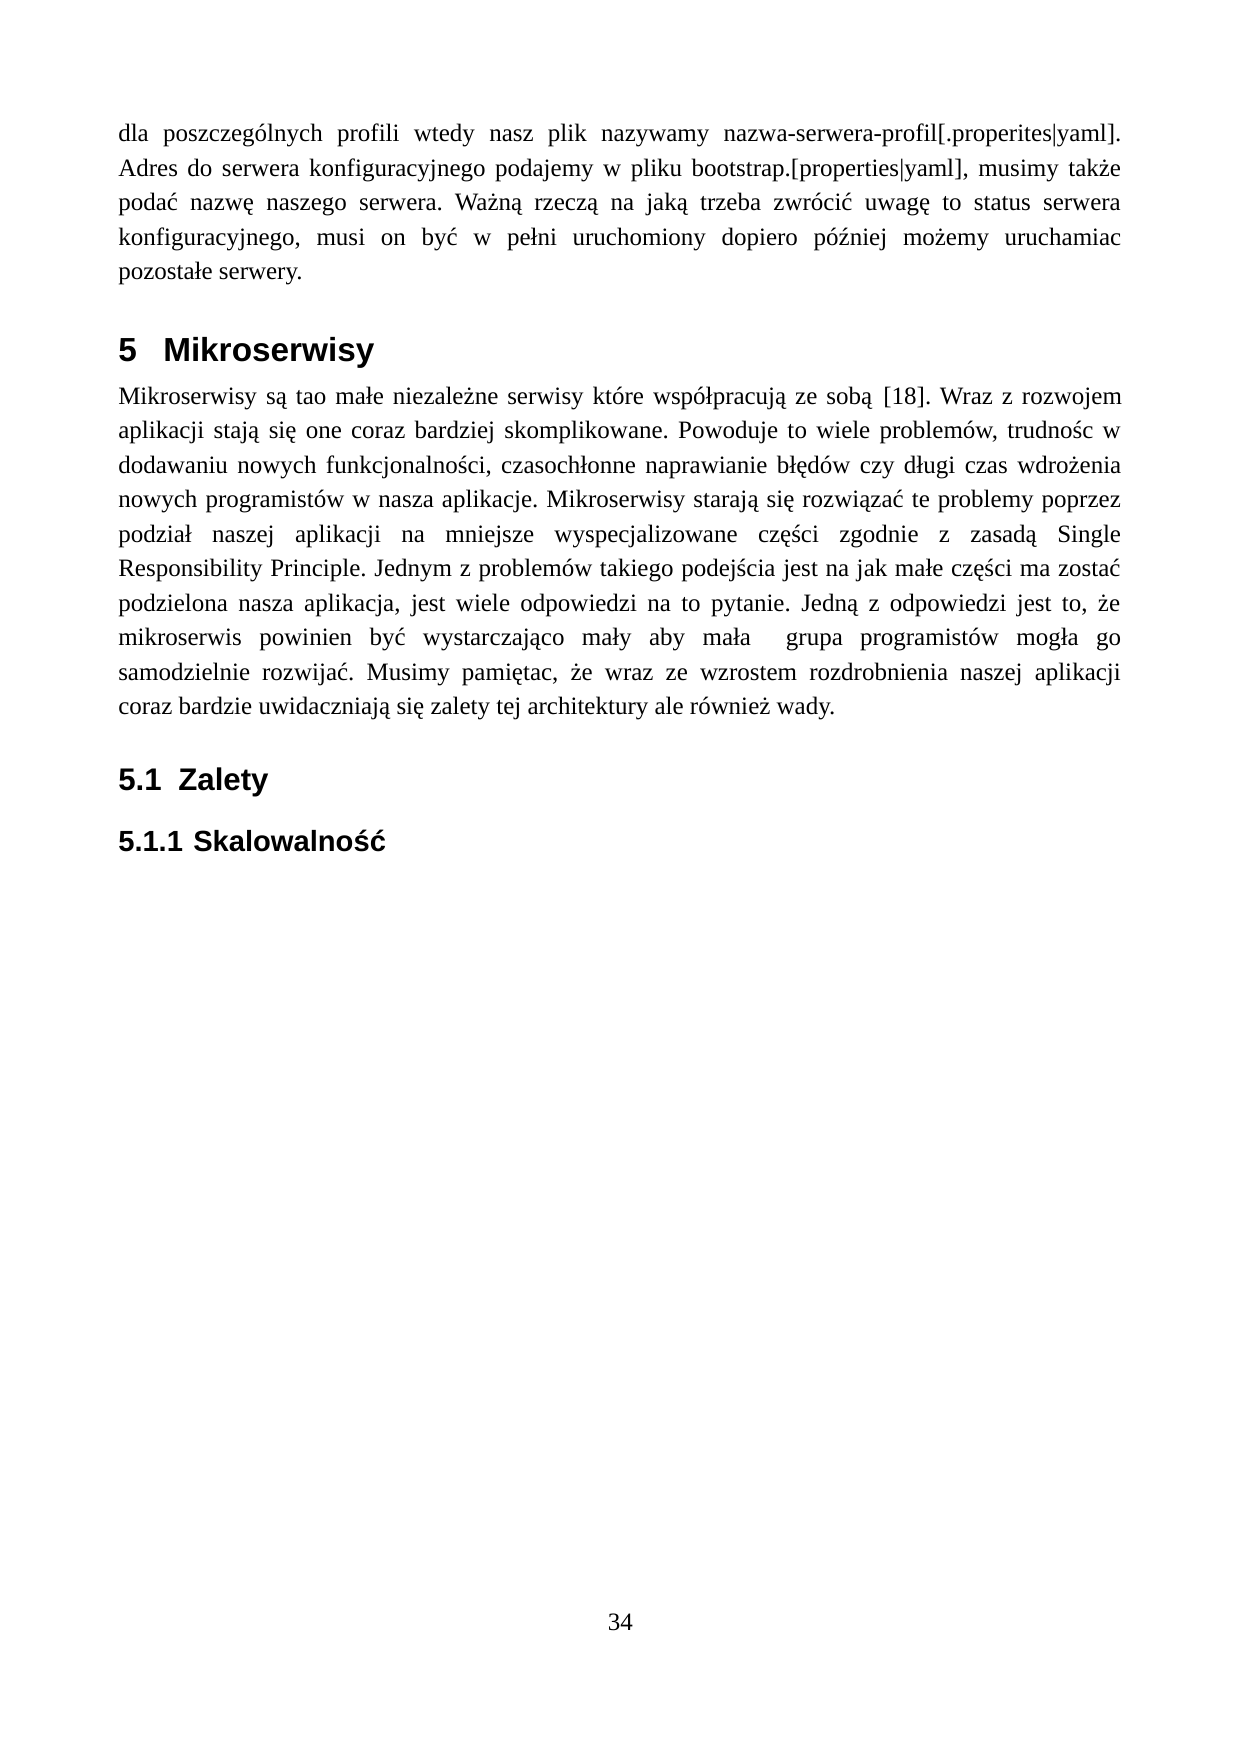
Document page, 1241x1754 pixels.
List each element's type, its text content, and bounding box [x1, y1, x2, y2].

subtitle Skalowalność [118, 824, 1122, 858]
subtitle Zalety [118, 761, 1122, 797]
subtitle Mikroserwisy [118, 330, 1122, 368]
text dla poszczególnych profili wtedy nasz plik nazywamy nazwa-serwera-profil[.properites|yaml]. Adres do serwera konfiguracyjnego podajemy w pliku bootstrap.[properties|yaml], musimy także podać nazwę naszego serwera. Ważną rzeczą na jaką trzeba zwrócić uwagę to status serwera konfiguracyjnego, musi on być w pełni uruchomiony dopiero później możemy uruchamiac pozostałe serwery. [118, 118, 1122, 285]
text Mikroserwisy są tao małe niezależne serwisy które współpracują ze sobą [18]. Wraz z rozwojem aplikacji stają się one coraz bardziej skomplikowane. Powoduje to wiele problemów, trudnośc w dodawaniu nowych funkcjonalności, czasochłonne naprawianie błędów czy długi czas wdrożenia nowych programistów w nasza aplikacje. Mikroserwisy starają się rozwiązać te problemy poprzez podział naszej aplikacji na mniejsze wyspecjalizowane części zgodnie z zasadą Single Responsibility Principle. Jednym z problemów takiego podejścia jest na jak małe części ma zostać podzielona nasza aplikacja, jest wiele odpowiedzi na to pytanie. Jedną z odpowiedzi jest to, że mikroserwis powinien być wystarczająco mały aby mała grupa programistów mogła go samodzielnie rozwijać. Musimy pamiętac, że wraz ze wzrostem rozdrobnienia naszej aplikacji coraz bardzie uwidaczniają się zalety tej architektury ale również wady. [118, 381, 1122, 720]
